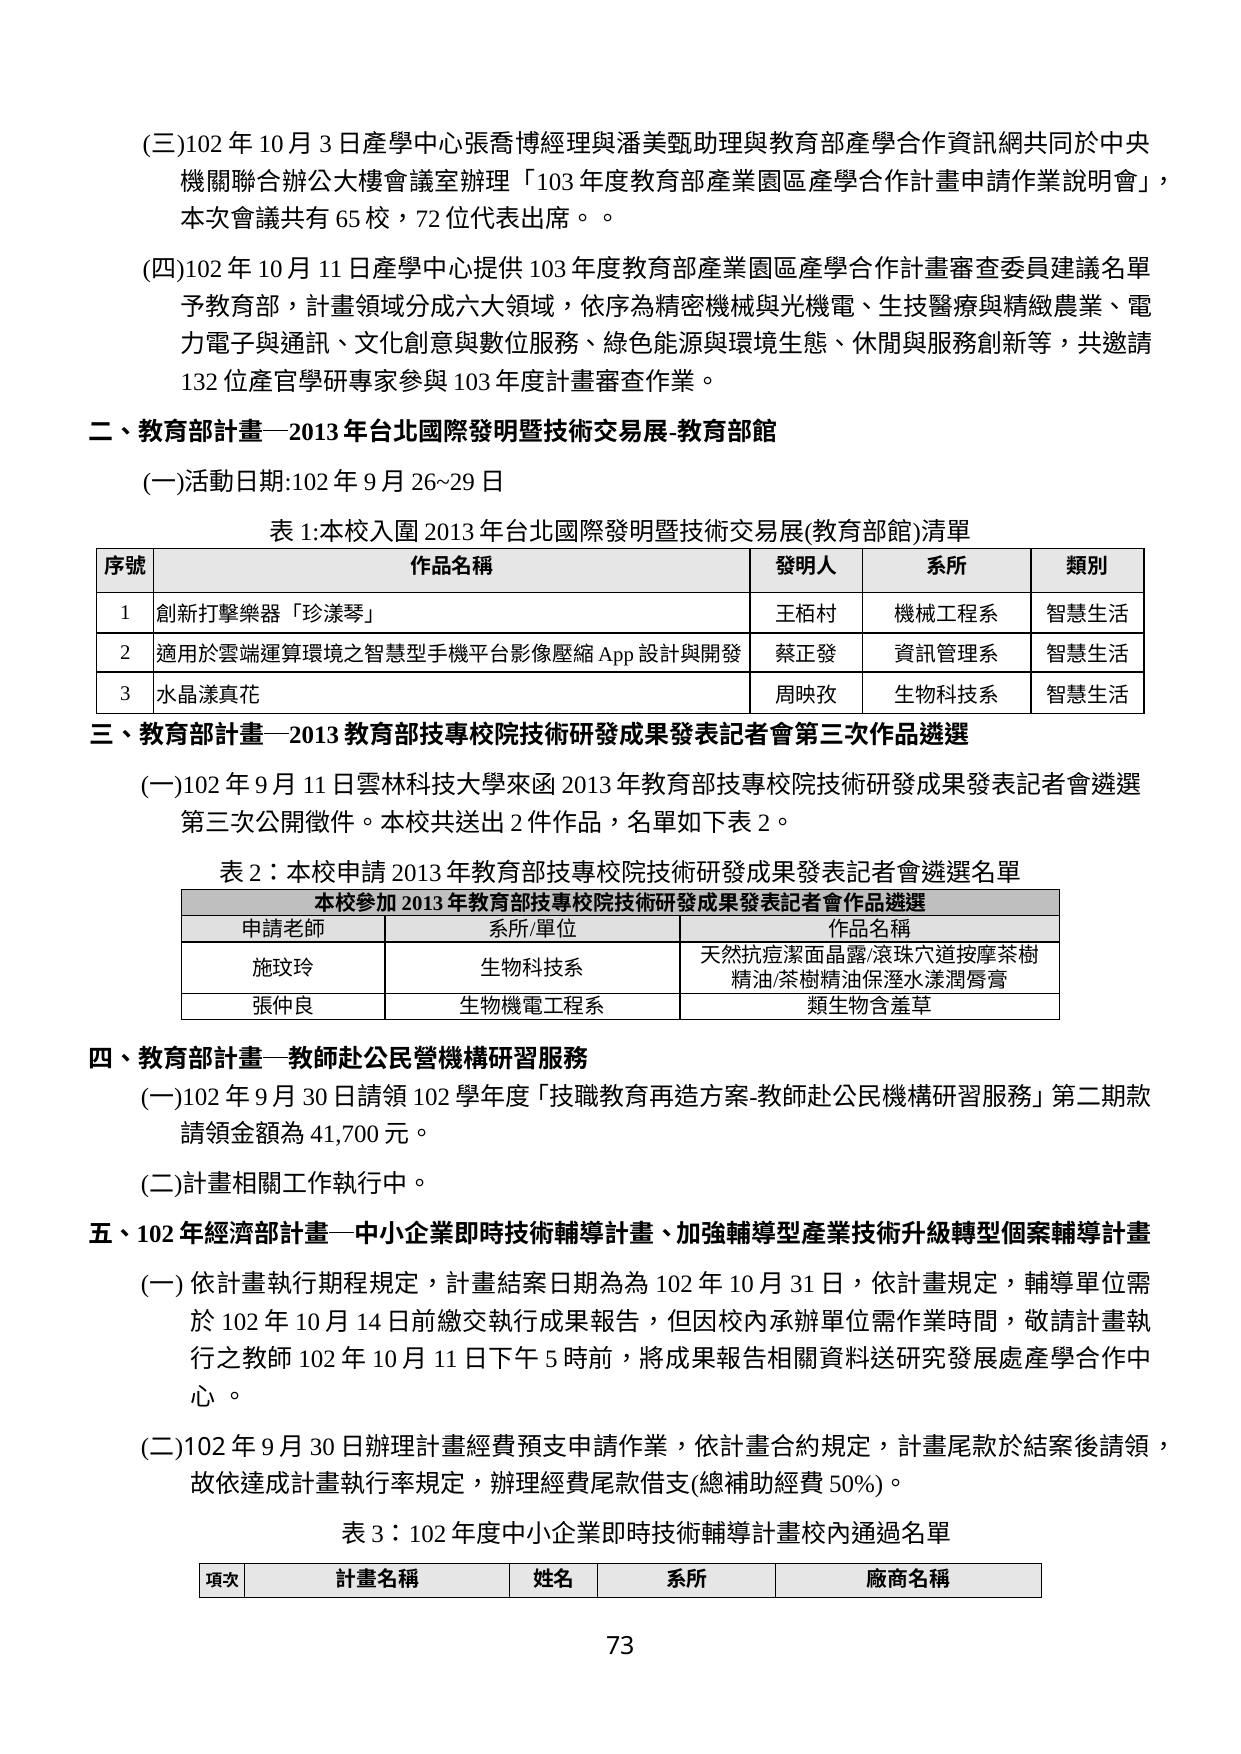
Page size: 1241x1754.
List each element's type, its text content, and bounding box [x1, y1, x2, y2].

text (一) 依計畫執行期程規定，計畫結案日期為為102年10月31日，依計畫規定，輔導單位需於102年10月14日前繳交執行成果報告，但因校內承辦單位需作業時間，敬請計畫執行之教師102年10月11日下午5時前，將成果報告相關資料送研究發展處產學合作中心 。 [141, 1263, 1152, 1413]
text 四、教育部計畫─教師赴公民營機構研習服務 [89, 1038, 1152, 1076]
table_cell 資訊管理系 [863, 634, 1030, 671]
text (二)102年9月30日辦理計畫經費預支申請作業，依計畫合約規定，計畫尾款於結案後請領，故依達成計畫執行率規定，辦理經費尾款借支(總補助經費50%)。 [141, 1426, 1152, 1501]
table_cell 生物科技系 [386, 943, 679, 992]
table_header 系所 [863, 549, 1030, 592]
table_header 系所 [598, 1564, 775, 1597]
table_cell 1 [97, 593, 153, 632]
table_cell 類生物含羞草 [681, 994, 1059, 1018]
table_cell 機械工程系 [863, 593, 1030, 632]
text (四)102年10月11日產學中心提供103年度教育部產業園區產學合作計畫審查委員建議名單予教育部，計畫領域分成六大領域，依序為精密機械與光機電、生技醫療與精緻農業、電力電子與通訊、文化創意與數位服務、綠色能源與環境生態、休閒與服務創新等，共邀請132位產官學研專家參與103年度計畫審查作業。 [142, 248, 1152, 398]
table_cell 天然抗痘潔面晶露/滾珠穴道按摩茶樹精油/茶樹精油保溼水漾潤脣膏 [681, 943, 1059, 992]
table_cell 生物科技系 [863, 673, 1030, 713]
text (二)計畫相關工作執行中。 [141, 1163, 1152, 1201]
table_header 本校參加2013年教育部技專校院技術研發成果發表記者會作品遴選 [182, 890, 1059, 915]
table_header 類別 [1032, 549, 1143, 592]
text 表3：102年度中小企業即時技術輔導計畫校內通過名單 [141, 1513, 1152, 1551]
table_header 廠商名稱 [776, 1564, 1041, 1597]
table_header 項次 [200, 1564, 244, 1597]
table_cell 作品名稱 [681, 916, 1059, 941]
table_cell 水晶漾真花 [154, 673, 749, 713]
table_cell 申請老師 [182, 916, 384, 941]
table_cell 張仲良 [182, 994, 384, 1018]
text 五、102年經濟部計畫─中小企業即時技術輔導計畫、加強輔導型產業技術升級轉型個案輔導計畫 [89, 1213, 1152, 1251]
table_cell 智慧生活 [1032, 593, 1143, 632]
text 三、教育部計畫─2013教育部技專校院技術研發成果發表記者會第三次作品遴選 [89, 714, 1152, 752]
table_header 序號 [97, 549, 153, 592]
table_cell 3 [97, 673, 153, 713]
table_cell 系所/單位 [386, 916, 679, 941]
text (三)102年10月3日產學中心張喬博經理與潘美甄助理與教育部產學合作資訊網共同於中央機關聯合辦公大樓會議室辦理「103年度教育部產業園區產學合作計畫申請作業說明會」，本次會議共有65校，72位代表出席。。 [142, 123, 1152, 235]
table_header 計畫名稱 [245, 1564, 509, 1597]
table_cell 2 [97, 634, 153, 671]
text (一)102年9月11日雲林科技大學來函2013年教育部技專校院技術研發成果發表記者會遴選第三次公開徵件。本校共送出2件作品，名單如下表2。 [141, 764, 1152, 839]
text (一)102年9月30日請領102學年度「技職教育再造方案-教師赴公民機構研習服務」第二期款，請領金額為41,700元。 [141, 1076, 1152, 1151]
table_cell 施玟玲 [182, 943, 384, 992]
table_cell 蔡正發 [751, 634, 862, 671]
text (一)活動日期:102年9月26~29日 [143, 460, 1152, 498]
table_header 作品名稱 [154, 549, 749, 592]
table_cell 王栢村 [751, 593, 862, 632]
text 二、教育部計畫─2013年台北國際發明暨技術交易展-教育部館 [89, 410, 1152, 448]
table_cell 生物機電工程系 [386, 994, 679, 1018]
table_cell 適用於雲端運算環境之智慧型手機平台影像壓縮App設計與開發 [154, 634, 749, 671]
table_cell 創新打擊樂器「珍漾琴」 [154, 593, 749, 632]
table_cell 智慧生活 [1032, 673, 1143, 713]
text 表2：本校申請2013年教育部技專校院技術研發成果發表記者會遴選名單 [89, 852, 1152, 889]
table_header 姓名 [510, 1564, 597, 1597]
table_header 發明人 [751, 549, 862, 592]
text 表1:本校入圍2013年台北國際發明暨技術交易展(教育部館)清單 [89, 510, 1152, 548]
table_cell 智慧生活 [1032, 634, 1143, 671]
table_cell 周映孜 [751, 673, 862, 713]
